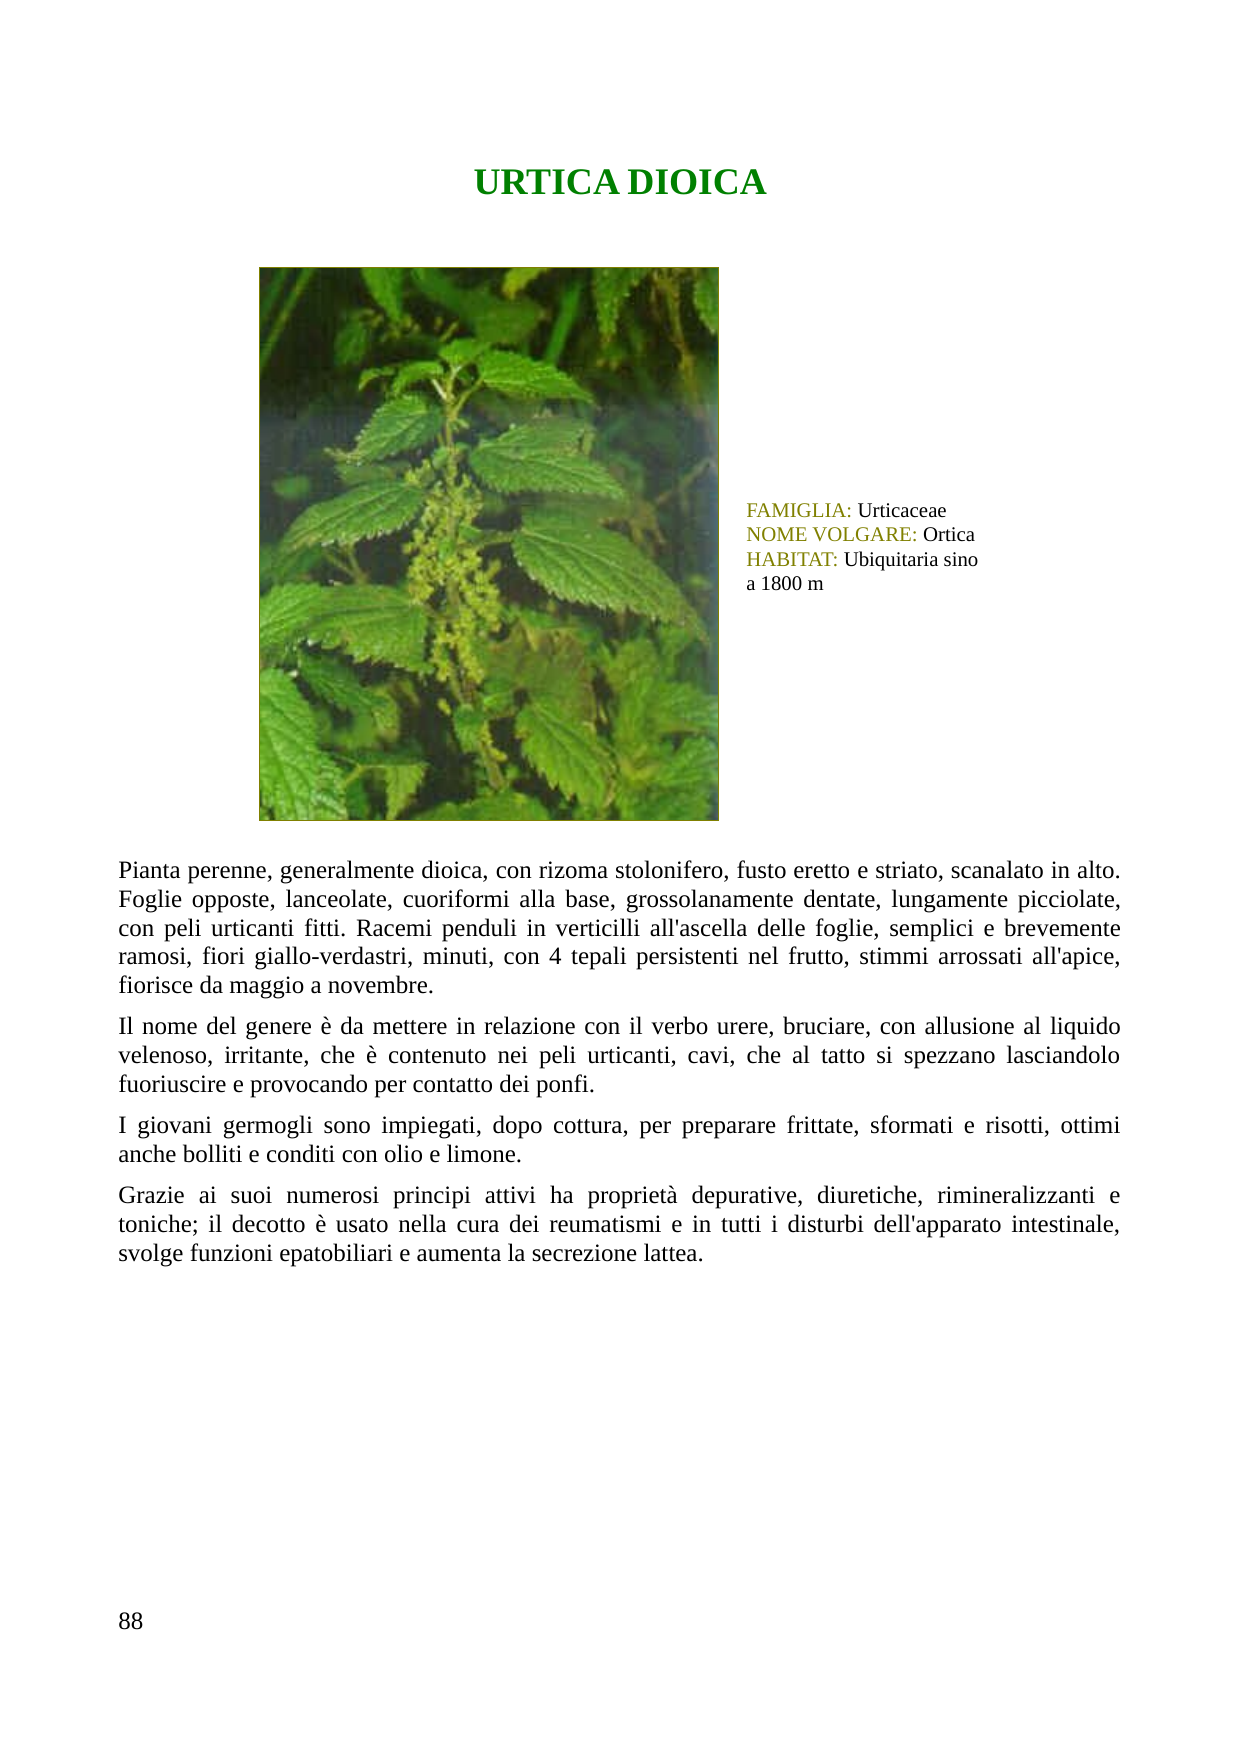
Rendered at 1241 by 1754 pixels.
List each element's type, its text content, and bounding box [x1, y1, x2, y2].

text Pianta perenne, generalmente dioica, con rizoma stolonifero, fusto eretto e striato, scanalato in alto. Foglie opposte, lanceolate, cuoriformi alla base, grossolanamente dentate, lungamente picciolate, con peli urticanti fitti. Racemi penduli in verticilli all'ascella delle foglie, semplici e brevemente ramosi, fiori giallo-verdastri, minuti, con 4 tepali persistenti nel frutto, stimmi arrossati all'apice, fiorisce da maggio a novembre. [118, 855, 1122, 999]
picture [260, 268, 718, 820]
table_cell [253, 267, 746, 855]
text I giovani germogli sono impiegati, dopo cottura, per preparare frittate, sformati e risotti, ottimi anche bolliti e conditi con olio e limone. [118, 1110, 1122, 1168]
text Grazie ai suoi numerosi principi attivi ha proprietà depurative, diuretiche, rimineralizzanti e toniche; il decotto è usato nella cura dei reumatismi e in tutti i disturbi dell'apparato intestinale, svolge funzioni epatobiliari e aumenta la secrezione lattea. [118, 1180, 1122, 1266]
text Il nome del genere è da mettere in relazione con il verbo urere, bruciare, con allusione al liquido velenoso, irritante, che è contenuto nei peli urticanti, cavi, che al tatto si spezzano lasciandolo fuoriuscire e provocando per contatto dei ponfi. [118, 1011, 1122, 1098]
table_header URTICA DIOICA [253, 159, 987, 267]
table_cell FAMIGLIA: Urticaceae NOME VOLGARE: Ortica HABITAT: Ubiquitaria sino a 1800 m [746, 267, 987, 855]
